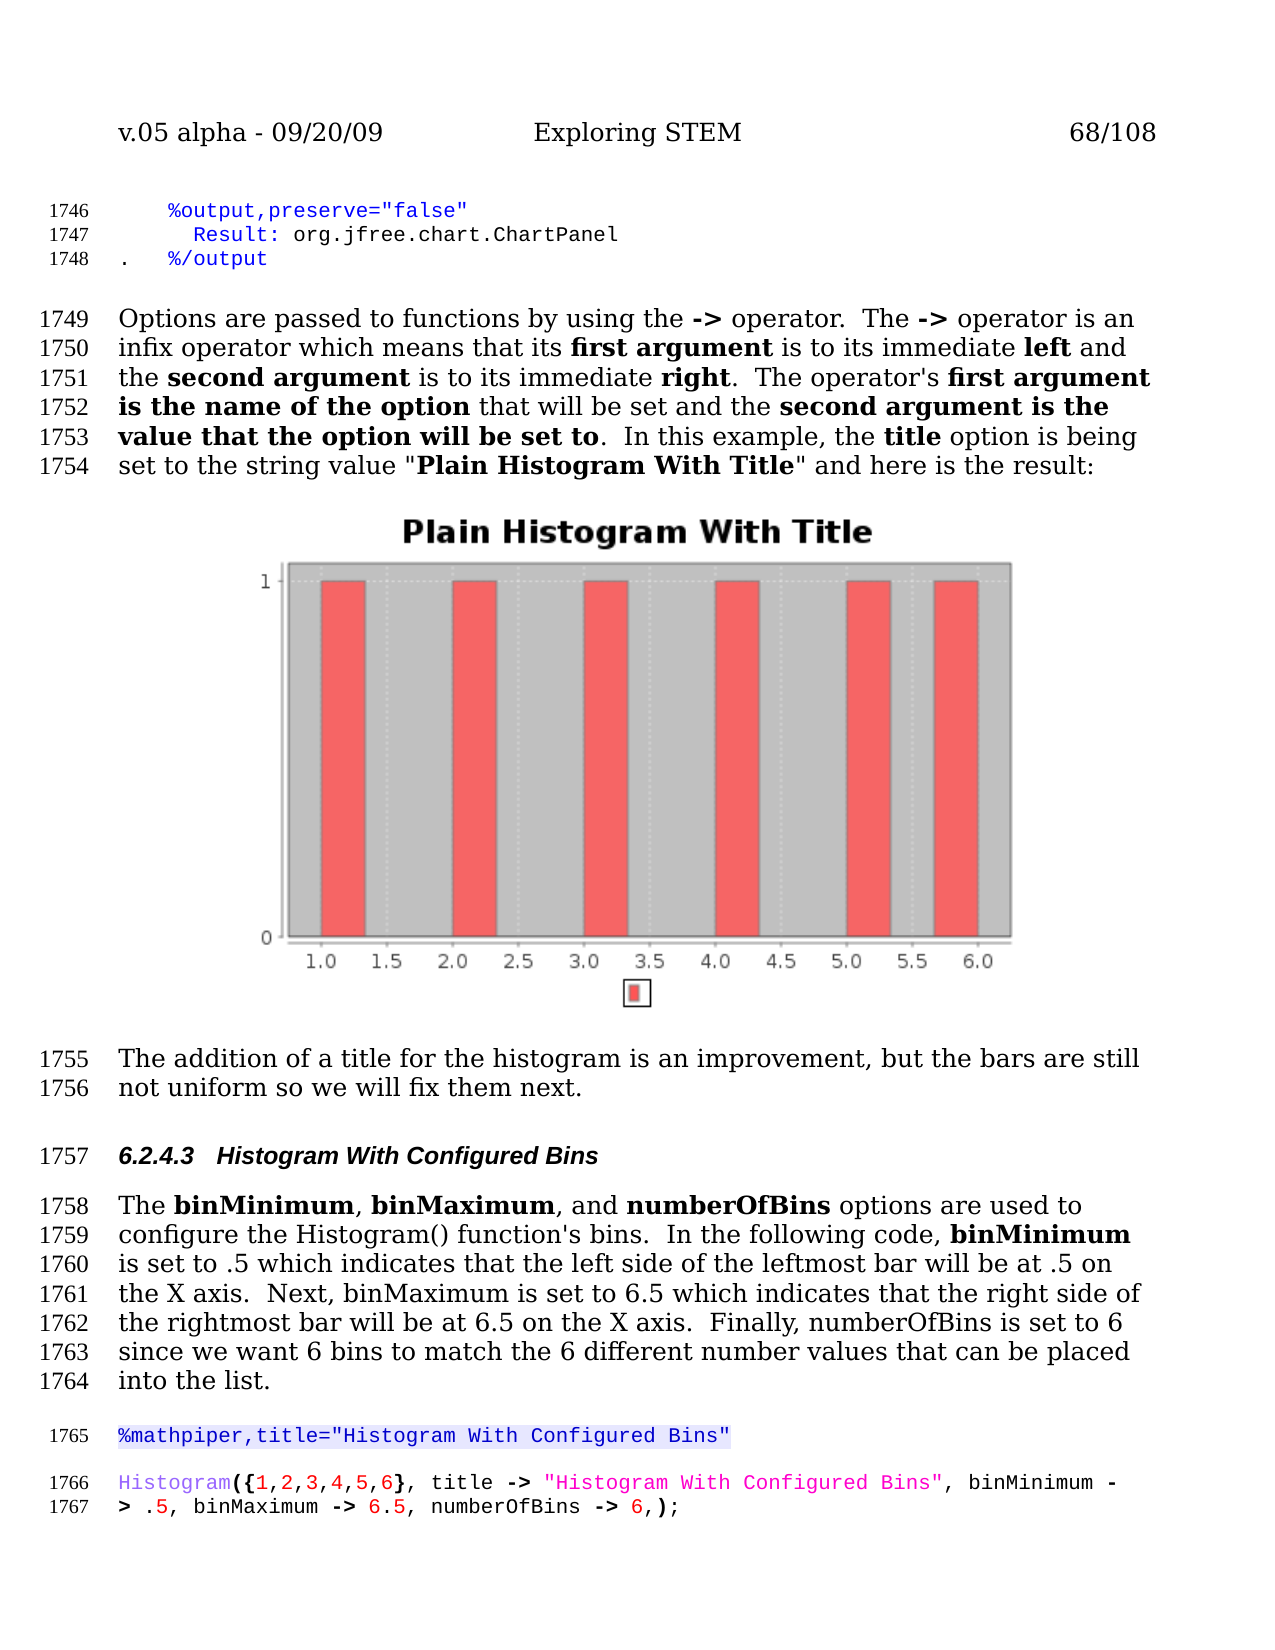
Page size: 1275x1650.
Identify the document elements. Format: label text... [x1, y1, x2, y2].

text The binMinimum, binMaximum, and numberOfBins options are used to configure the Histogram() function's bins. In the following code, binMinimum is set to .5 which indicates that the left side of the leftmost bar will be at .5 on the X axis. Next, binMaximum is set to 6.5 which indicates that the right side of the rightmost bar will be at 6.5 on the X axis. Finally, numberOfBins is set to 6 since we want 6 bins to match the 6 different number values that can be placed into the list. [118, 1191, 1157, 1395]
text Options are passed to functions by using the -> operator. The -> operator is an infix operator which means that its first argument is to its immediate left and the second argument is to its immediate right. The operator's first argument is the name of the option that will be set and the second argument is the value that the option will be set to. In this example, the title option is being set to the string value "Plain Histogram With Title" and here is the result: [118, 304, 1157, 480]
text Histogram({1,2,3,4,5,6}, title -> "Histogram With Configured Bins", binMinimum -> .5, binMaximum -> 6.5, numberOfBins -> 6,); [118, 1472, 1157, 1520]
picture [245, 512, 1030, 1009]
subtitle Histogram With Configured Bins [118, 1141, 1157, 1170]
text %mathpiper,title="Histogram With Configured Bins" [118, 1425, 1157, 1449]
text The addition of a title for the histogram is an improvement, but the bars are still not uniform so we will fix them next. [118, 1044, 1157, 1102]
text Result: org.jfree.chart.ChartPanel [118, 224, 1157, 248]
text . %/output [118, 248, 1157, 271]
text %output,preserve="false" [118, 200, 1157, 224]
